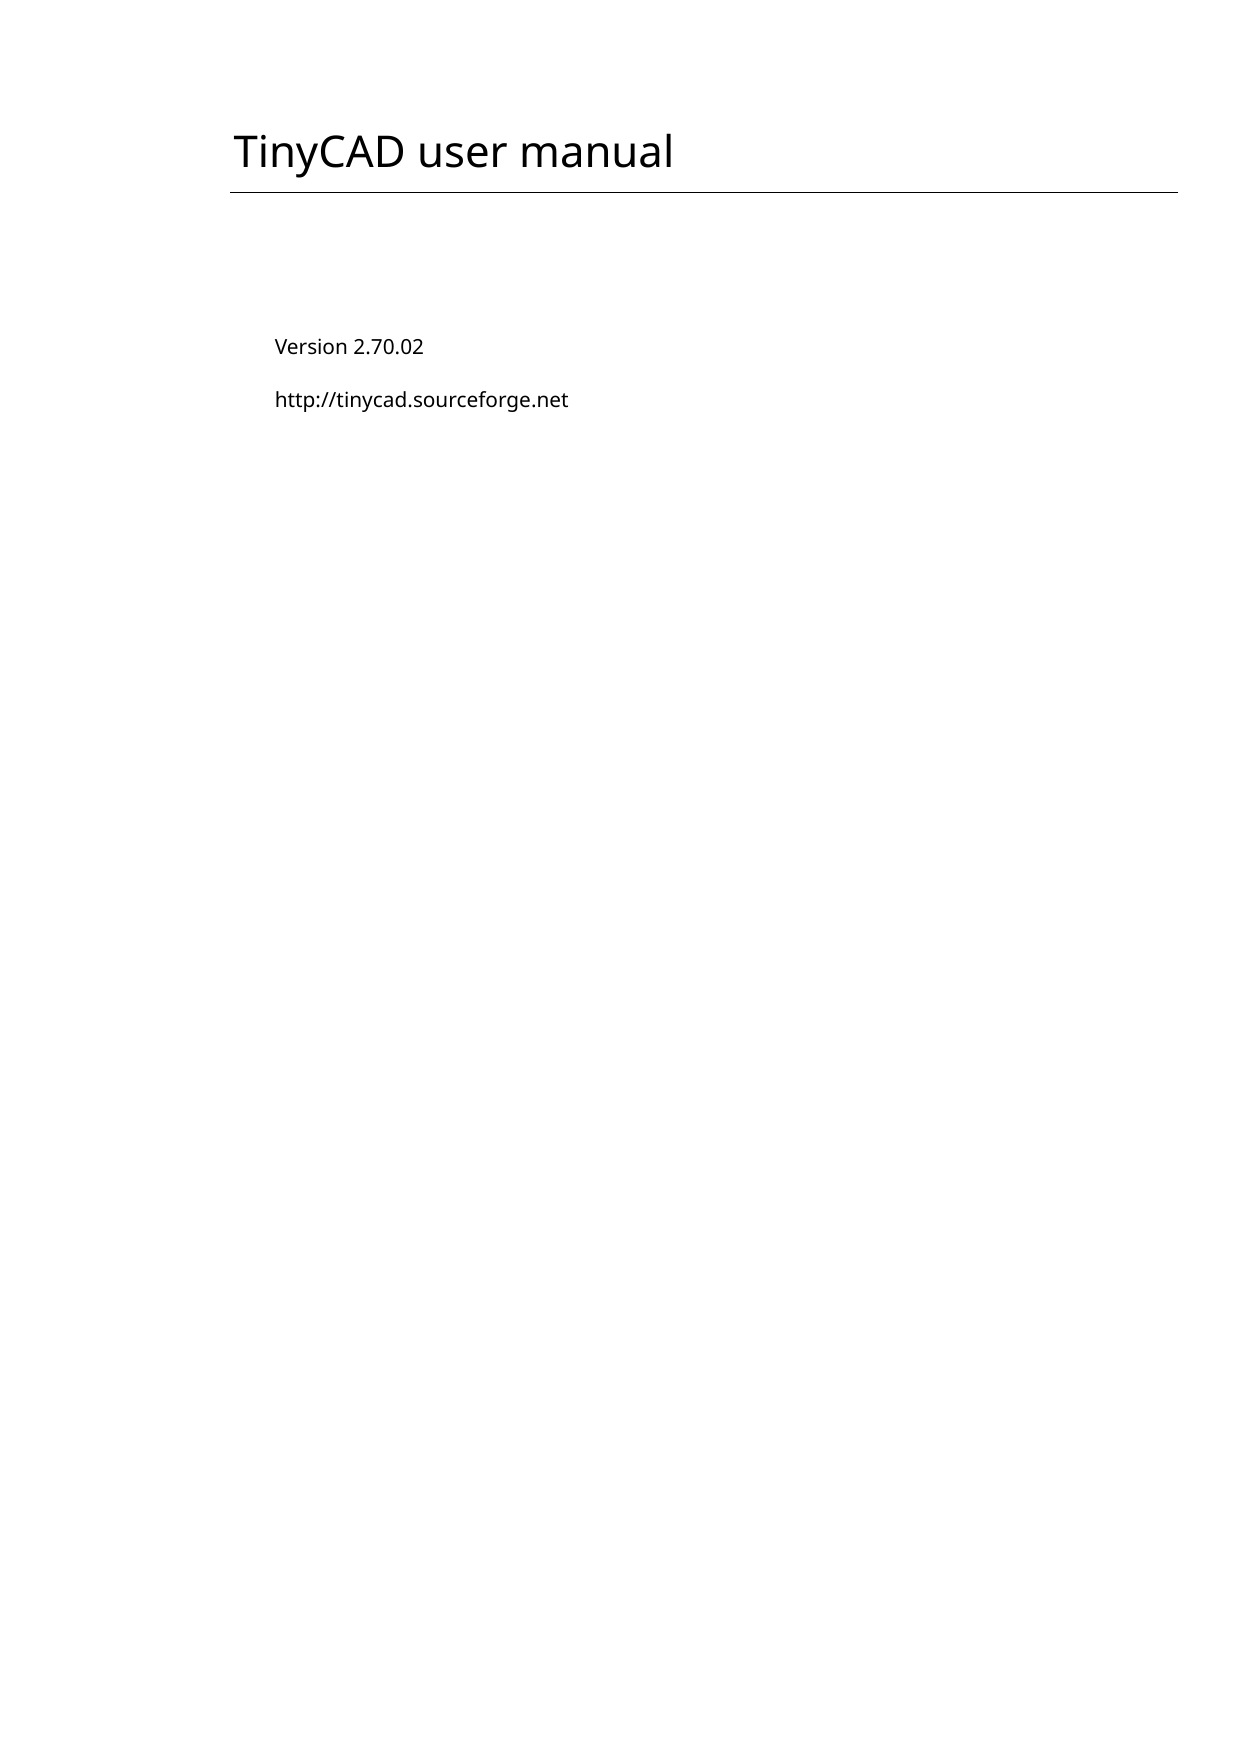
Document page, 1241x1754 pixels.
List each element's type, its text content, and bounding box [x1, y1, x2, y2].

text http://tinycad.sourceforge.net [274, 385, 1178, 413]
text Version 2.70.02 [274, 332, 1178, 361]
title TinyCAD user manual [230, 121, 1178, 192]
